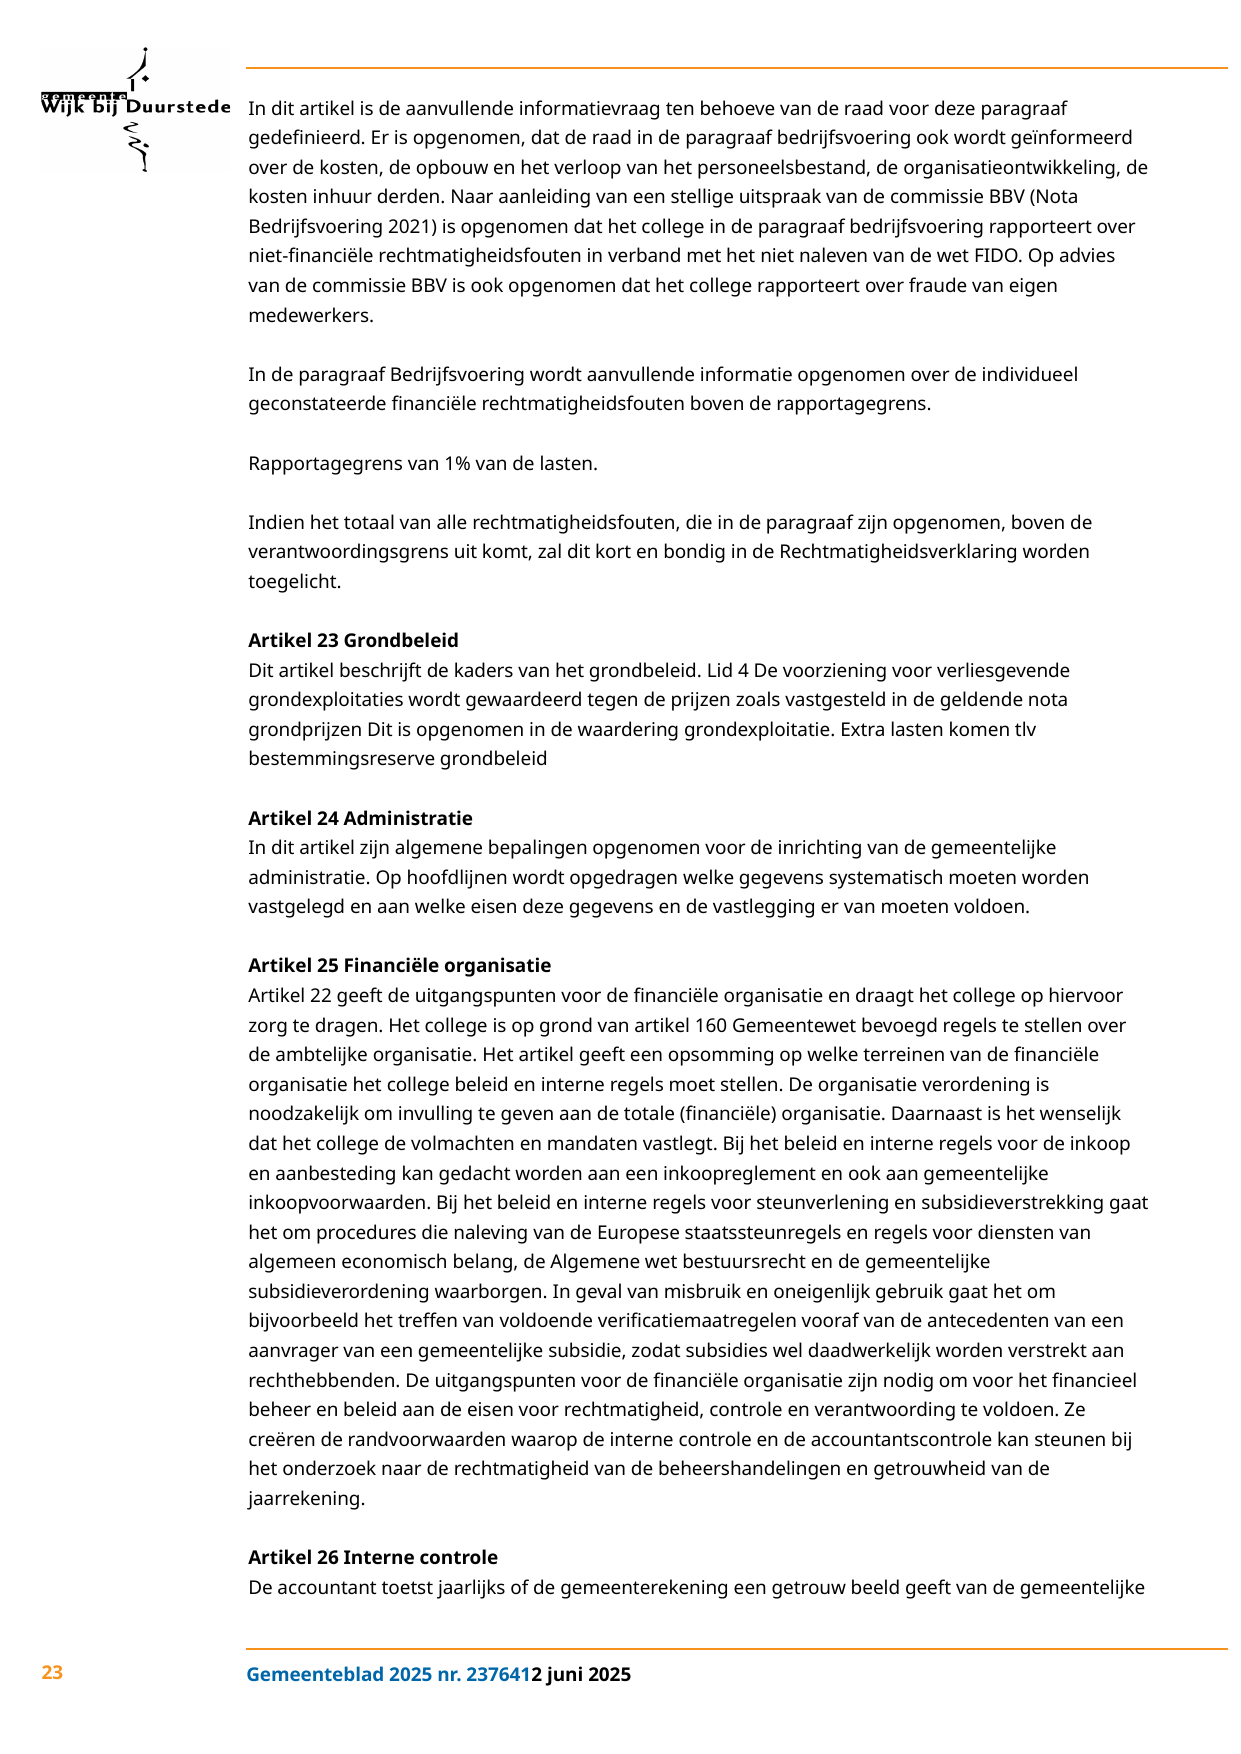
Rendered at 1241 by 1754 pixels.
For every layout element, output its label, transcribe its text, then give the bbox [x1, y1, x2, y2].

text In dit artikel zijn algemene bepalingen opgenomen voor de inrichting van de gemeentelijke administratie. Op hoofdlijnen wordt opgedragen welke gegevens systematisch moeten worden vastgelegd en aan welke eisen deze gegevens en de vastlegging er van moeten voldoen. [248, 834, 1152, 919]
text Dit artikel beschrijft de kaders van het grondbeleid. Lid 4 De voorziening voor verliesgevende grondexploitaties wordt gewaardeerd tegen de prijzen zoals vastgesteld in de geldende nota grondprijzen Dit is opgenomen in de waardering grondexploitatie. Extra lasten komen tlv bestemmingsreserve grondbeleid [248, 657, 1152, 771]
text Artikel 25 Financiële organisatie [248, 953, 1152, 978]
text De accountant toetst jaarlijks of de gemeenterekening een getrouw beeld geeft van de gemeentelijke [248, 1574, 1152, 1600]
picture [41, 47, 231, 172]
text Artikel 26 Interne controle [248, 1544, 1152, 1570]
text Artikel 23 Grondbeleid [248, 627, 1152, 653]
text Artikel 22 geeft de uitgangspunten voor de financiële organisatie en draagt het college op hiervoor zorg te dragen. Het college is op grond van artikel 160 Gemeentewet bevoegd regels te stellen over de ambtelijke organisatie. Het artikel geeft een opsomming op welke terreinen van de financiële organisatie het college beleid en interne regels moet stellen. De organisatie verordening is noodzakelijk om invulling te geven aan de totale (financiële) organisatie. Daarnaast is het wenselijk dat het college de volmachten en mandaten vastlegt. Bij het beleid en interne regels voor de inkoop en aanbesteding kan gedacht worden aan een inkoopreglement en ook aan gemeentelijke inkoopvoorwaarden. Bij het beleid en interne regels voor steunverlening en subsidieverstrekking gaat het om procedures die naleving van de Europese staatssteunregels en regels voor diensten van algemeen economisch belang, de Algemene wet bestuursrecht en de gemeentelijke subsidieverordening waarborgen. In geval van misbruik en oneigenlijk gebruik gaat het om bijvoorbeeld het treffen van voldoende verificatiemaatregelen vooraf van de antecedenten van een aanvrager van een gemeentelijke subsidie, zodat subsidies wel daadwerkelijk worden verstrekt aan rechthebbenden. De uitgangspunten voor de financiële organisatie zijn nodig om voor het financieel beheer en beleid aan de eisen voor rechtmatigheid, controle en verantwoording te voldoen. Ze creëren de randvoorwaarden waarop de interne controle en de accountantscontrole kan steunen bij het onderzoek naar de rechtmatigheid van de beheershandelingen en getrouwheid van de jaarrekening. [248, 982, 1152, 1511]
text Rapportagegrens van 1% van de lasten. [248, 450, 1152, 476]
text In de paragraaf Bedrijfsvoering wordt aanvullende informatie opgenomen over de individueel geconstateerde financiële rechtmatigheidsfouten boven de rapportagegrens. [248, 361, 1152, 416]
text In dit artikel is de aanvullende informatievraag ten behoeve van de raad voor deze paragraaf gedefinieerd. Er is opgenomen, dat de raad in de paragraaf bedrijfsvoering ook wordt geïnformeerd over de kosten, de opbouw en het verloop van het personeelsbestand, de organisatieontwikkeling, de kosten inhuur derden. Naar aanleiding van een stellige uitspraak van de commissie BBV (Nota Bedrijfsvoering 2021) is opgenomen dat het college in de paragraaf bedrijfsvoering rapporteert over niet-financiële rechtmatigheidsfouten in verband met het niet naleven van de wet FIDO. Op advies van de commissie BBV is ook opgenomen dat het college rapporteert over fraude van eigen medewerkers. [248, 95, 1152, 328]
text Artikel 24 Administratie [248, 805, 1152, 831]
text Indien het totaal van alle rechtmatigheidsfouten, die in de paragraaf zijn opgenomen, boven de verantwoordingsgrens uit komt, zal dit kort en bondig in de Rechtmatigheidsverklaring worden toegelicht. [248, 509, 1152, 594]
